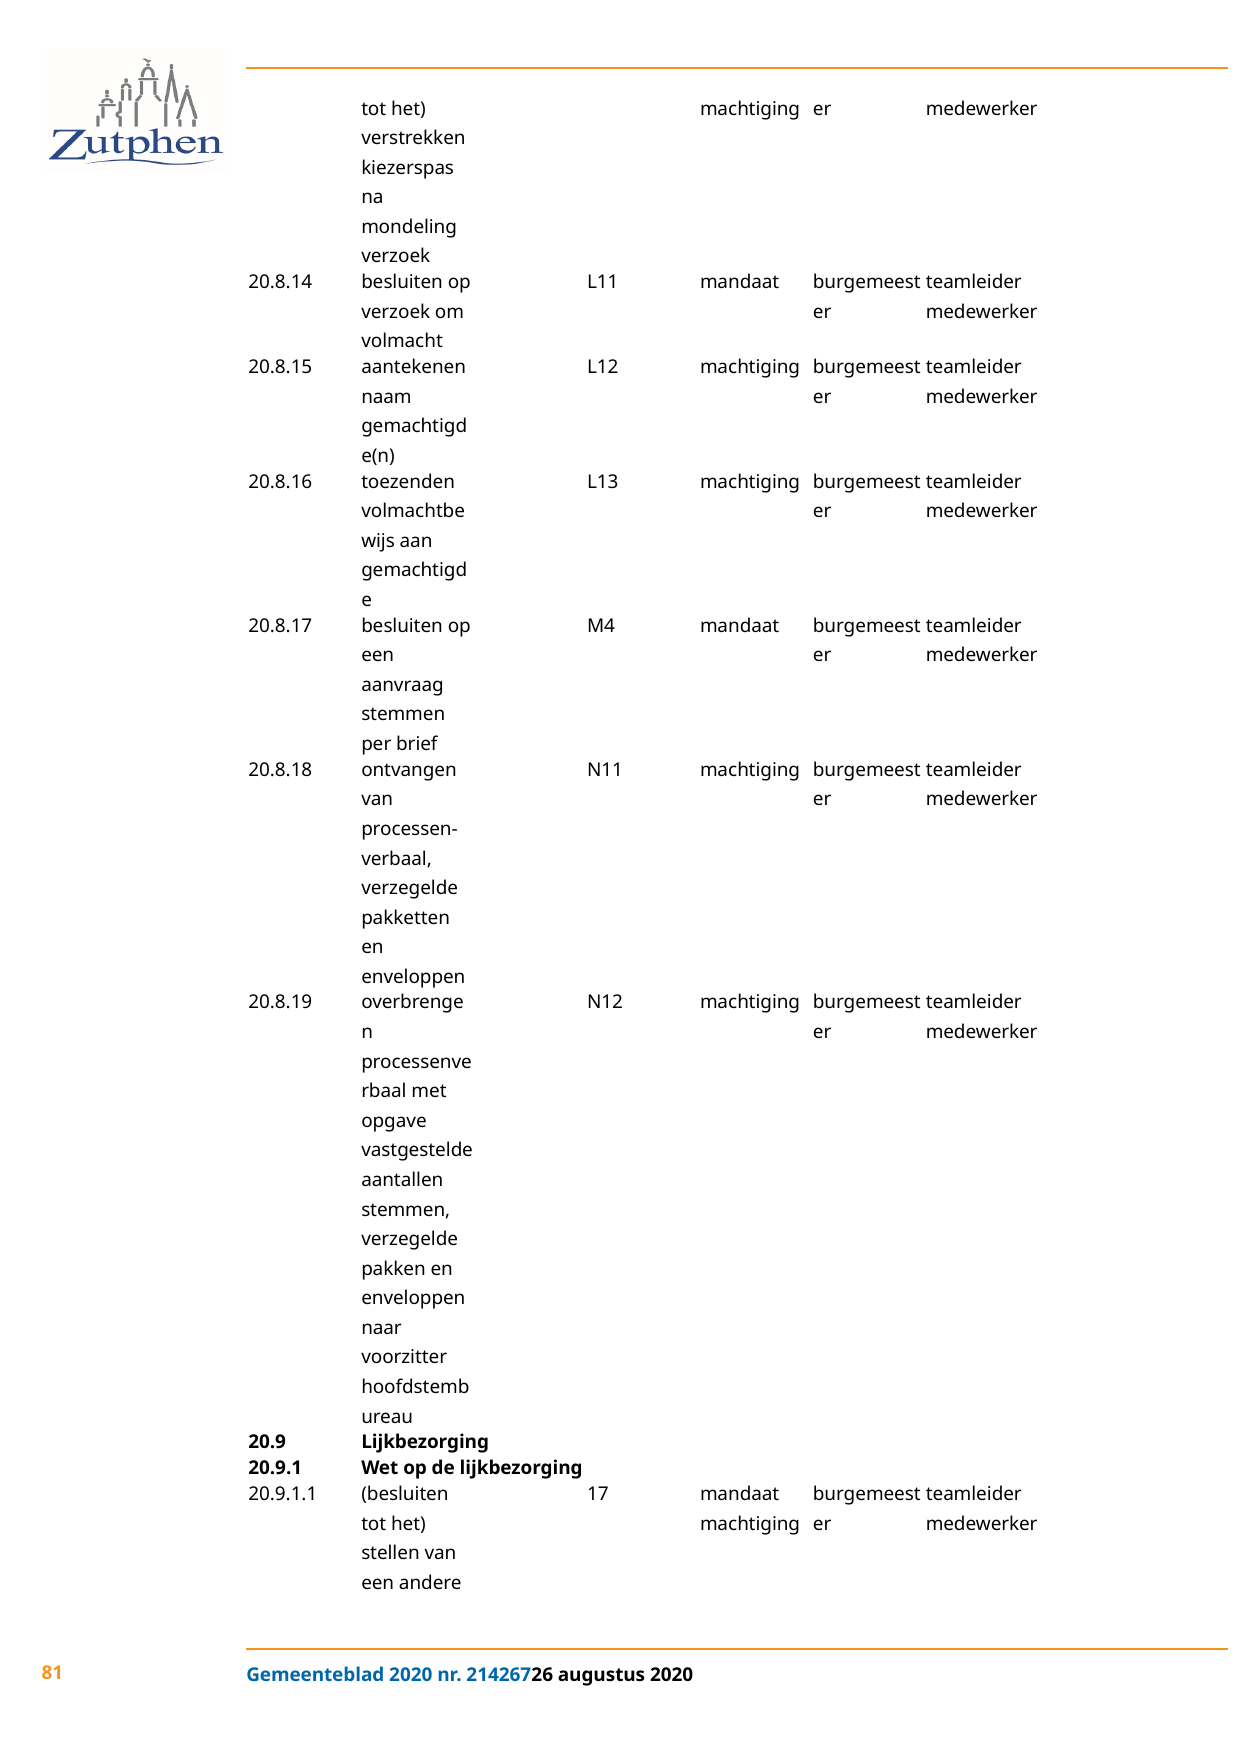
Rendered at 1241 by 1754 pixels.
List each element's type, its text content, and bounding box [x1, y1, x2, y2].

table_cell [474, 756, 587, 989]
table_cell aantekenen naam gemachtigde(n) [361, 353, 474, 468]
table_cell N12 [587, 989, 700, 1429]
table_cell besluiten op verzoek om volmacht [361, 269, 474, 353]
table_cell (besluiten tot het) stellen van een andere [361, 1480, 474, 1594]
table_cell [1039, 1480, 1152, 1594]
table_cell [1039, 95, 1152, 268]
table_cell burgemeester [813, 1480, 926, 1594]
table_cell [474, 1480, 587, 1594]
table_cell machtiging [700, 95, 813, 268]
table_cell [474, 468, 587, 612]
table_cell L13 [587, 468, 700, 612]
table_cell M4 [587, 612, 700, 756]
table_cell 20.8.15 [248, 353, 361, 468]
table_cell [474, 269, 587, 353]
table_cell [1039, 756, 1152, 989]
table_cell burgemeester [813, 612, 926, 756]
table_cell 20.9.1 [248, 1454, 361, 1480]
table_cell er [813, 95, 926, 268]
table_cell 17 [587, 1480, 700, 1594]
table_cell Wet op de lijkbezorging [361, 1454, 1152, 1480]
picture [41, 47, 231, 172]
table_cell [1039, 989, 1152, 1429]
table_cell toezenden volmachtbewijs aan gemachtigde [361, 468, 474, 612]
table_cell medewerker [926, 95, 1038, 268]
table_cell teamleider medewerker [926, 989, 1038, 1429]
table_cell teamleider medewerker [926, 756, 1038, 989]
table_cell machtiging [700, 353, 813, 468]
table_cell machtiging [700, 468, 813, 612]
table_cell mandaat [700, 269, 813, 353]
table_cell teamleider medewerker [926, 1480, 1038, 1594]
table_cell Lijkbezorging [361, 1429, 1152, 1454]
table_cell burgemeester [813, 353, 926, 468]
table_cell 20.9.1.1 [248, 1480, 361, 1594]
table_cell machtiging [700, 756, 813, 989]
table_cell burgemeester [813, 756, 926, 989]
table_cell 20.8.16 [248, 468, 361, 612]
table_cell teamleider medewerker [926, 612, 1038, 756]
table_cell [587, 95, 700, 268]
table_cell [1039, 353, 1152, 468]
table_cell [248, 95, 361, 268]
table_cell 20.8.14 [248, 269, 361, 353]
table_cell 20.9 [248, 1429, 361, 1454]
table_cell 20.8.17 [248, 612, 361, 756]
table_cell tot het) verstrekken kiezerspas na mondeling verzoek [361, 95, 474, 268]
table_cell [1039, 612, 1152, 756]
table_cell teamleider medewerker [926, 269, 1038, 353]
table_cell ontvangen van processen-verbaal, verzegelde pakketten en enveloppen [361, 756, 474, 989]
table_cell teamleider medewerker [926, 353, 1038, 468]
table_cell mandaat machtiging [700, 1480, 813, 1594]
table_cell [474, 989, 587, 1429]
table_cell besluiten op een aanvraag stemmen per brief [361, 612, 474, 756]
table_cell burgemeester [813, 468, 926, 612]
table_cell burgemeester [813, 269, 926, 353]
table_cell burgemeester [813, 989, 926, 1429]
table_cell [474, 95, 587, 268]
table_cell teamleider medewerker [926, 468, 1038, 612]
table_cell [474, 612, 587, 756]
table_cell N11 [587, 756, 700, 989]
table_cell overbrengen processenverbaal met opgave vastgestelde aantallen stemmen, verzegelde pakken en enveloppen naar voorzitter hoofdstembureau [361, 989, 474, 1429]
table_cell [474, 353, 587, 468]
table_cell machtiging [700, 989, 813, 1429]
table_cell mandaat [700, 612, 813, 756]
table_cell [1039, 468, 1152, 612]
table_cell L12 [587, 353, 700, 468]
table_cell 20.8.19 [248, 989, 361, 1429]
table_cell L11 [587, 269, 700, 353]
table_cell 20.8.18 [248, 756, 361, 989]
table_cell [1039, 269, 1152, 353]
